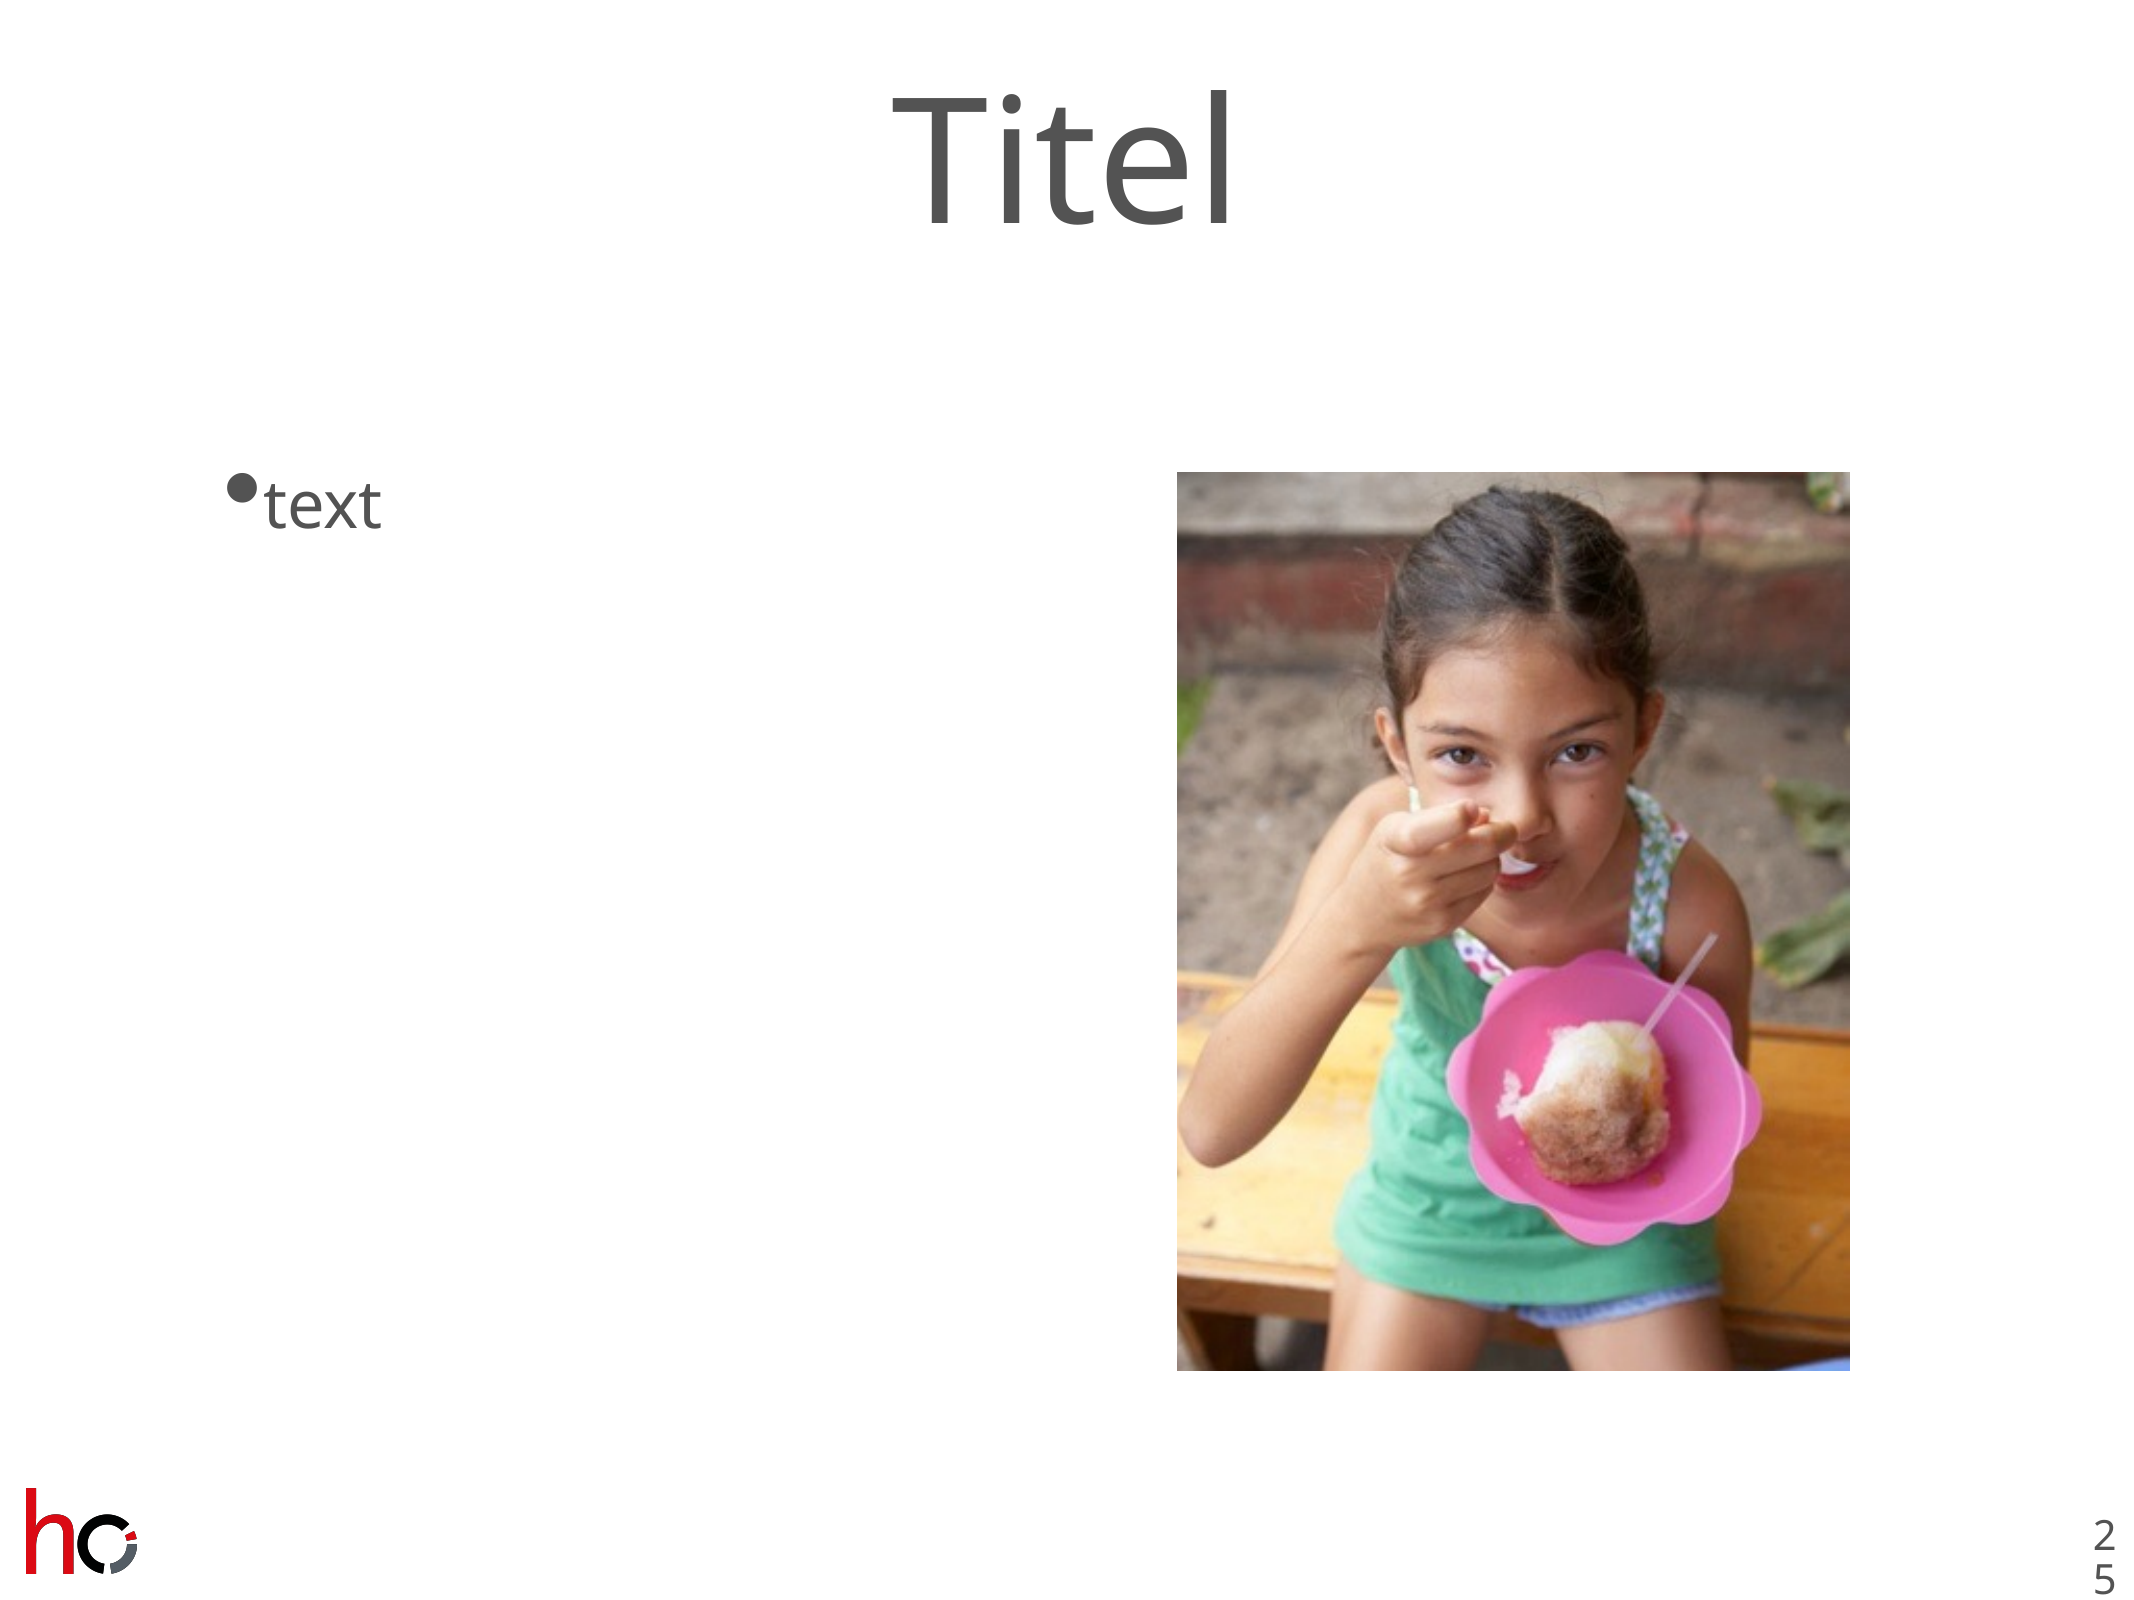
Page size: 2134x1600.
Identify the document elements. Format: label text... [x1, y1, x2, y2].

title Titel [208, 41, 1925, 442]
picture [1177, 472, 1850, 1371]
list text [208, 454, 1036, 1392]
text_box [2078, 1497, 2127, 1569]
